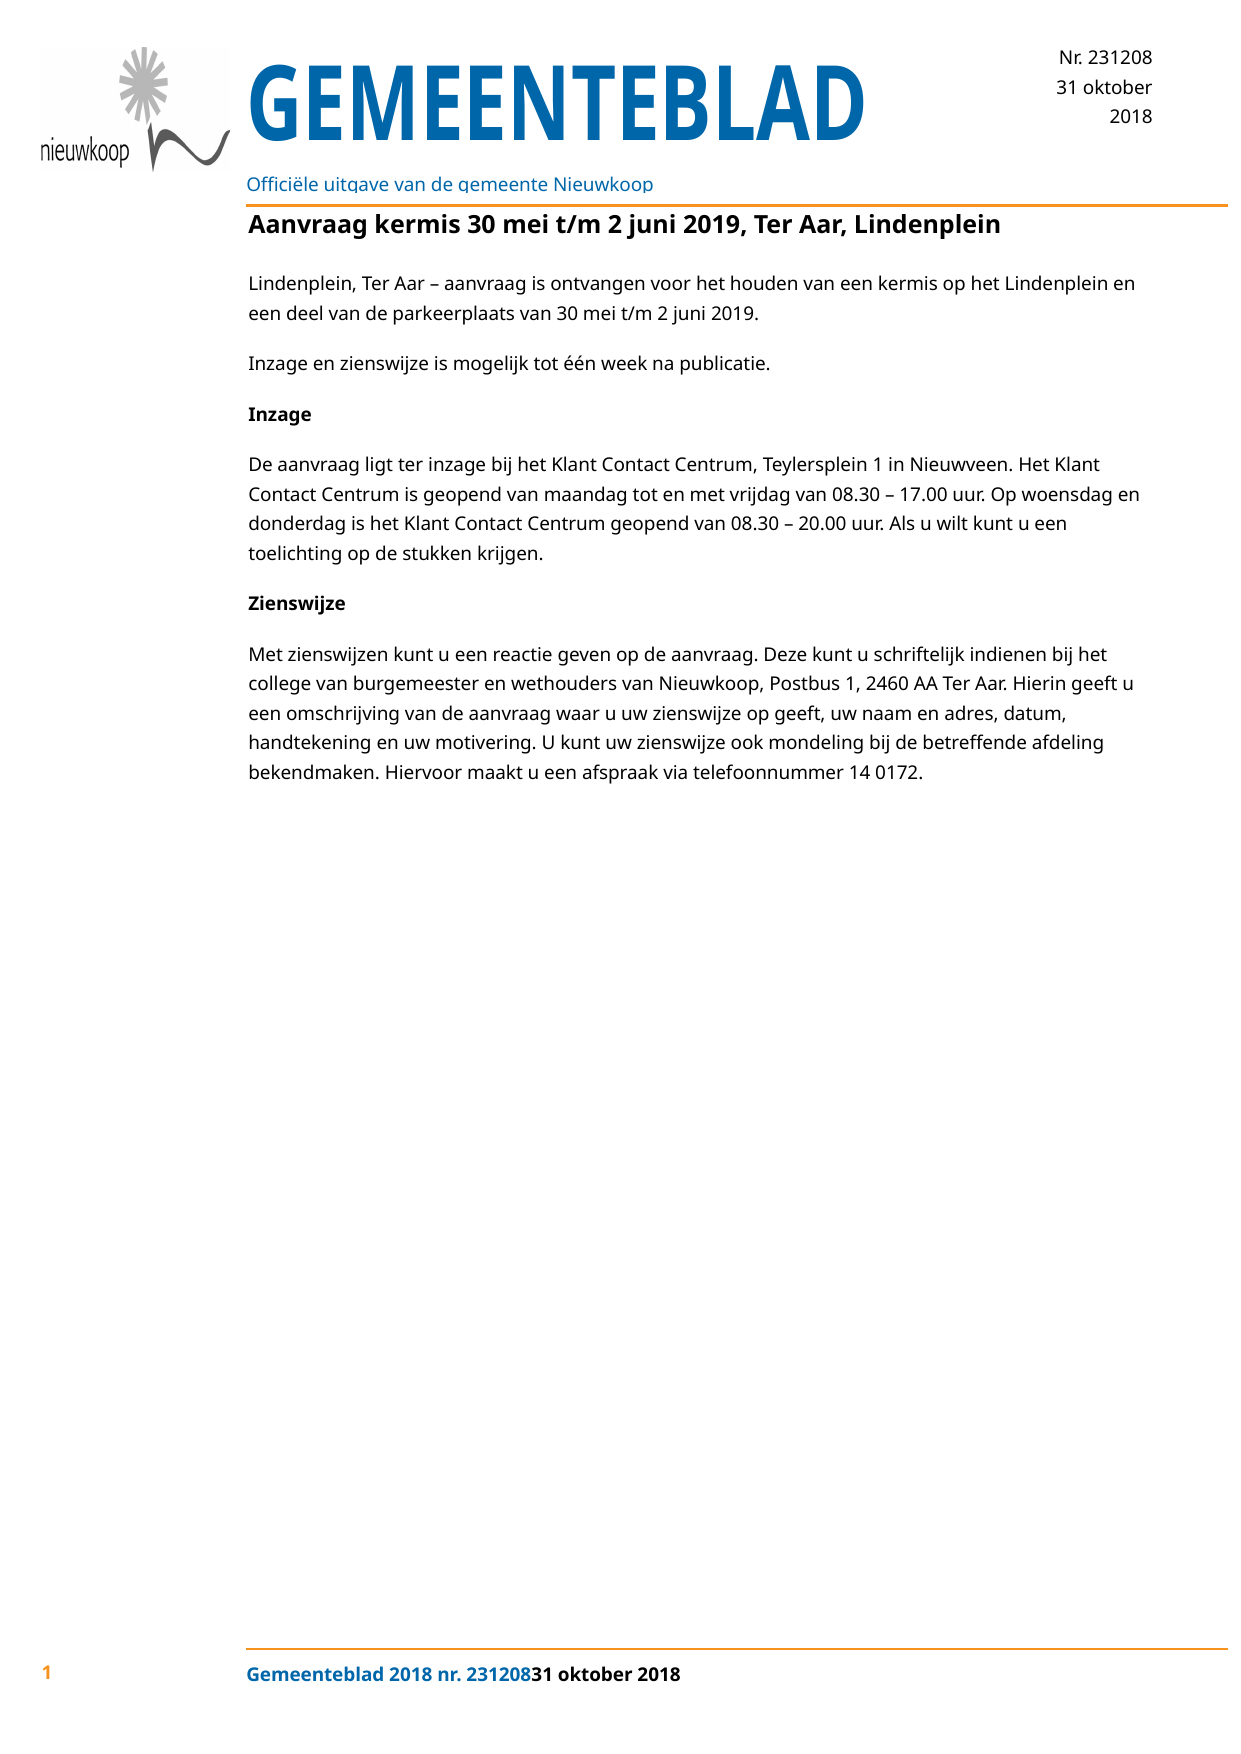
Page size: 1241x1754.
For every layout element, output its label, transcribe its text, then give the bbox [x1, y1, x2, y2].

text Met zienswijzen kunt u een reactie geven op de aanvraag. Deze kunt u schriftelijk indienen bij het college van burgemeester en wethouders van Nieuwkoop, Postbus 1, 2460 AA Ter Aar. Hierin geeft u een omschrijving van de aanvraag waar u uw zienswijze op geeft, uw naam en adres, datum, handtekening en uw motivering. U kunt uw zienswijze ook mondeling bij de betreffende afdeling bekendmaken. Hiervoor maakt u een afspraak via telefoonnummer 14 0172. [248, 641, 1152, 785]
text Zienswijze [248, 590, 1152, 616]
text Inzage [248, 401, 1152, 426]
text Lindenplein, Ter Aar – aanvraag is ontvangen voor het houden van een kermis op het Lindenplein en een deel van de parkeerplaats van 30 mei t/m 2 juni 2019. [248, 270, 1152, 326]
text Inzage en zienswijze is mogelijk tot één week na publicatie. [248, 350, 1152, 376]
text De aanvraag ligt ter inzage bij het Klant Contact Centrum, Teylersplein 1 in Nieuwveen. Het Klant Contact Centrum is geopend van maandag tot en met vrijdag van 08.30 – 17.00 uur. Op woensdag en donderdag is het Klant Contact Centrum geopend van 08.30 – 20.00 uur. Als u wilt kunt u een toelichting op de stukken krijgen. [248, 451, 1152, 566]
text Aanvraag kermis 30 mei t/m 2 juni 2019, Ter Aar, Lindenplein [248, 207, 1152, 241]
picture [41, 47, 231, 172]
